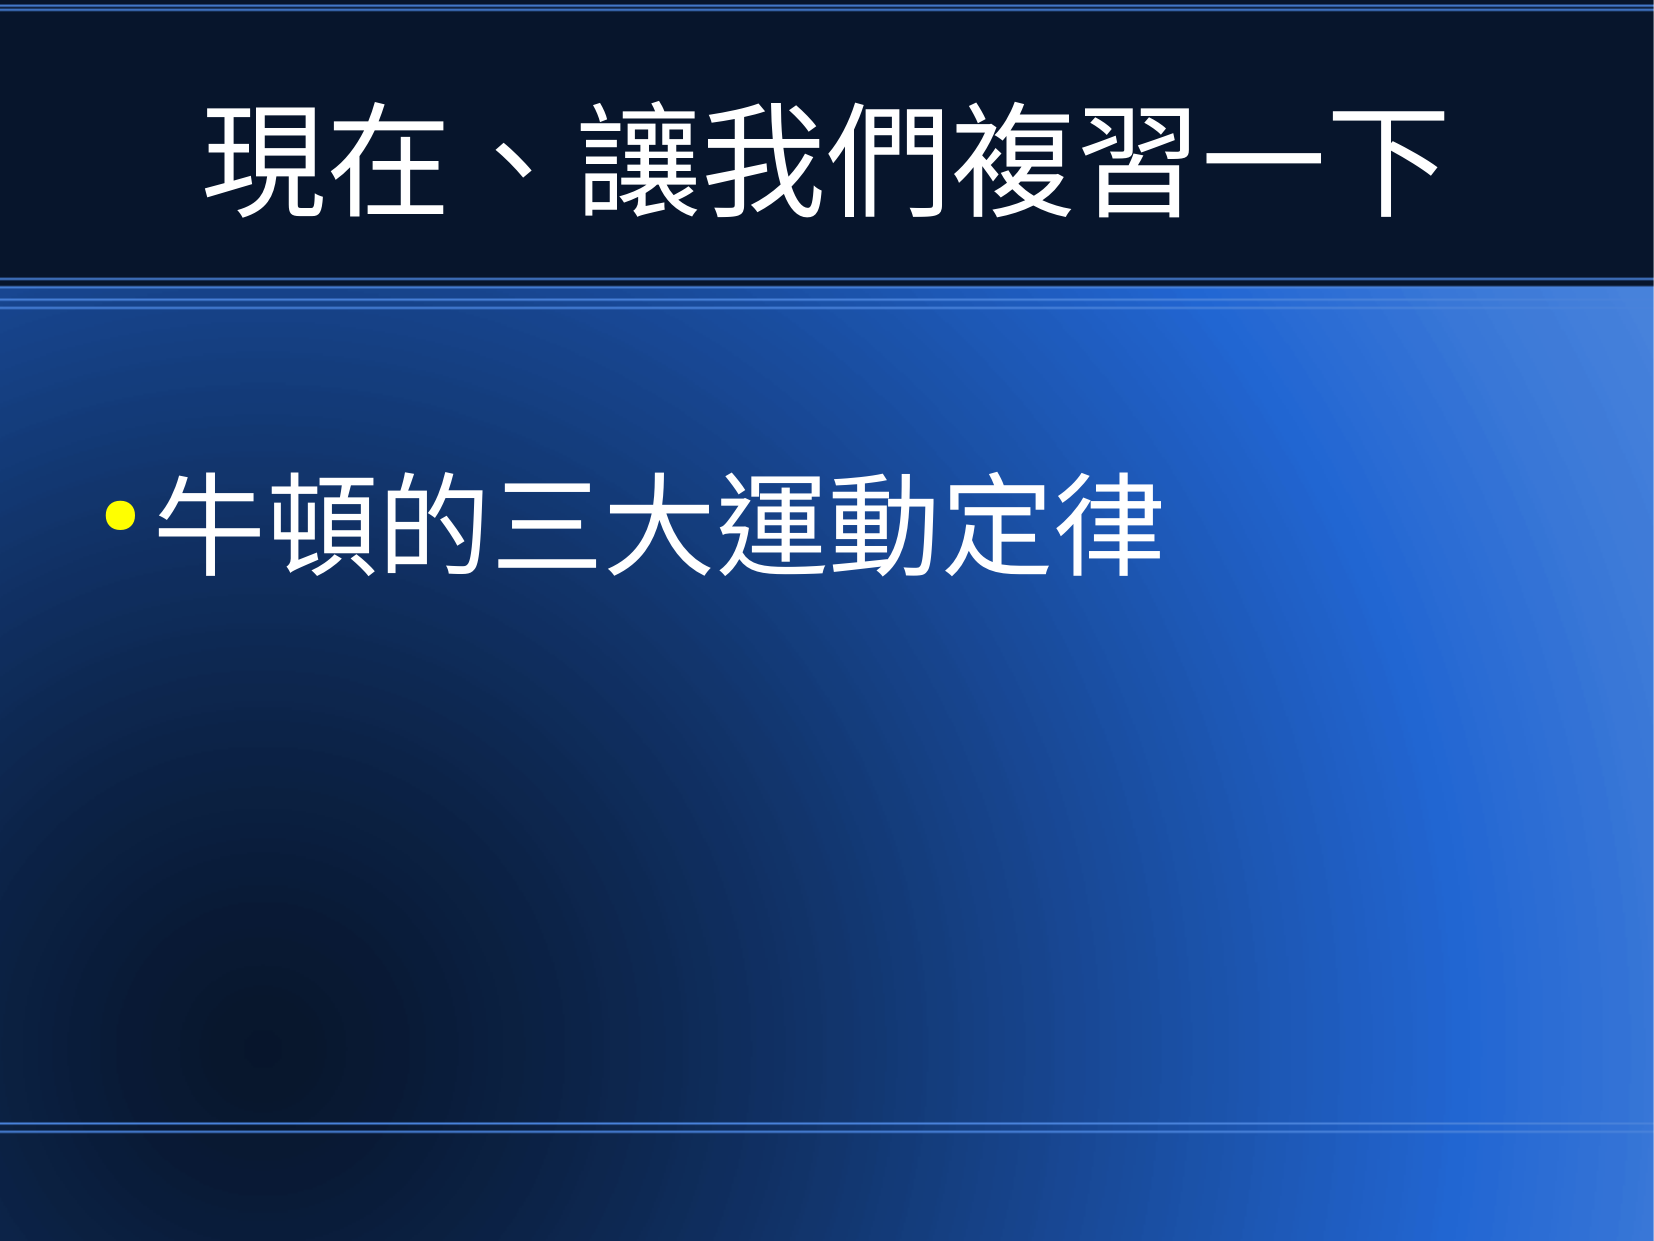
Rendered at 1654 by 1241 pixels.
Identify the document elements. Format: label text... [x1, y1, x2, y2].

list 牛頓的三大運動定律 [82, 355, 1571, 1241]
title 現在、讓我們複習一下 [82, 49, 1571, 257]
picture [0, 0, 1654, 1241]
